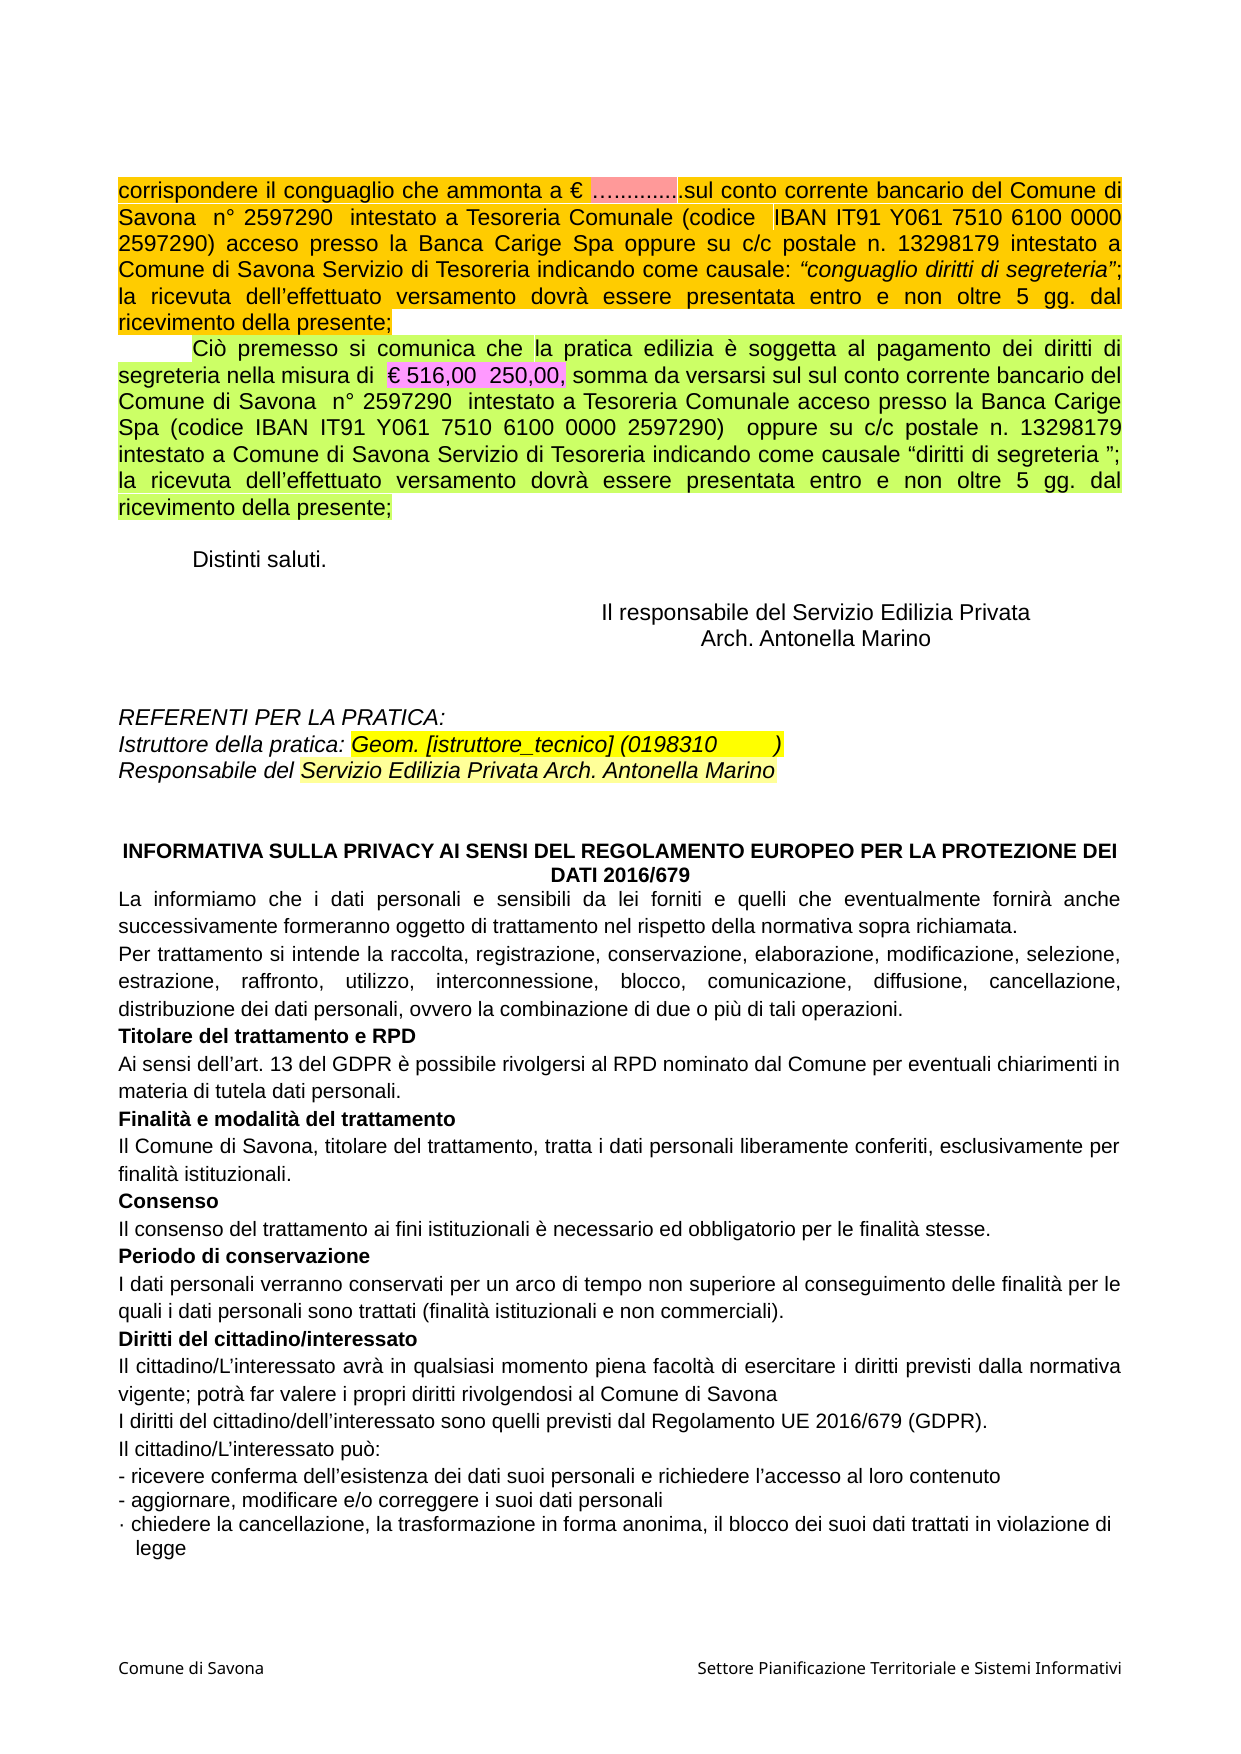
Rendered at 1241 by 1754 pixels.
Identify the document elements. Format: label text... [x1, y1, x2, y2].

text REFERENTI PER LA PRATICA: [118, 704, 1122, 731]
text Distinti saluti. [118, 546, 1122, 572]
table_header Il responsabile del Servizio Edilizia Privata Arch. Antonella Marino [502, 599, 1129, 652]
text Diritti del cittadino/interessato [118, 1326, 1122, 1350]
text I diritti del cittadino/dell’interessato sono quelli previsti dal Regolamento UE 2016/679 (GDPR). [118, 1409, 1122, 1433]
text Titolare del trattamento e RPD [118, 1024, 1122, 1048]
table_header [111, 599, 502, 652]
text Finalità e modalità del trattamento [118, 1106, 1122, 1130]
text Il cittadino/L’interessato avrà in qualsiasi momento piena facoltà di esercitare i diritti previsti dalla normativa vigente; potrà far valere i propri diritti rivolgendosi al Comune di Savona [118, 1354, 1122, 1405]
text Il consenso del trattamento ai fini istituzionali è necessario ed obbligatorio per le finalità stesse. [118, 1216, 1122, 1240]
text - aggiornare, modificare e/o correggere i suoi dati personali [118, 1488, 1122, 1512]
text Ai sensi dell’art. 13 del GDPR è possibile rivolgersi al RPD nominato dal Comune per eventuali chiarimenti in materia di tutela dati personali. [118, 1051, 1122, 1103]
text INFORMATIVA SULLA PRIVACY AI SENSI DEL REGOLAMENTO EUROPEO PER LA PROTEZIONE DEI DATI 2016/679 [118, 838, 1122, 886]
text · chiedere la cancellazione, la trasformazione in forma anonima, il blocco dei suoi dati trattati in violazione di [118, 1512, 1122, 1536]
text La informiamo che i dati personali e sensibili da lei forniti e quelli che eventualmente fornirà anche successivamente formeranno oggetto di trattamento nel rispetto della normativa sopra richiamata. [118, 886, 1122, 938]
text legge [118, 1536, 1122, 1560]
text corrispondere il conguaglio che ammonta a € …...........sul conto corrente bancario del Comune di Savona n° 2597290 intestato a Tesoreria Comunale (codice IBAN IT91 Y061 7510 6100 0000 2597290) acceso presso la Banca Carige Spa oppure su c/c postale n. 13298179 intestato a Comune di Savona Servizio di Tesoreria indicando come causale: “conguaglio diritti di segreteria”; la ricevuta dell’effettuato versamento dovrà essere presentata entro e non oltre 5 gg. dal ricevimento della presente; [118, 177, 1122, 335]
table_cell [111, 652, 502, 678]
text Per trattamento si intende la raccolta, registrazione, conservazione, elaborazione, modificazione, selezione, estrazione, raffronto, utilizzo, interconnessione, blocco, comunicazione, diffusione, cancellazione, distribuzione dei dati personali, ovvero la combinazione di due o più di tali operazioni. [118, 941, 1122, 1020]
text Consenso [118, 1189, 1122, 1213]
text Ciò premesso si comunica che la pratica edilizia è soggetta al pagamento dei diritti di segreteria nella misura di € 516,00 250,00, somma da versarsi sul sul conto corrente bancario del Comune di Savona n° 2597290 intestato a Tesoreria Comunale acceso presso la Banca Carige Spa (codice IBAN IT91 Y061 7510 6100 0000 2597290) oppure su c/c postale n. 13298179 intestato a Comune di Savona Servizio di Tesoreria indicando come causale “diritti di segreteria ”; la ricevuta dell’effettuato versamento dovrà essere presentata entro e non oltre 5 gg. dal ricevimento della presente; [118, 335, 1122, 520]
text - ricevere conferma dell’esistenza dei dati suoi personali e richiedere l’accesso al loro contenuto [118, 1464, 1122, 1488]
text Il cittadino/L’interessato può: [118, 1436, 1122, 1460]
text Istruttore della pratica: Geom. [istruttore_tecnico] (0198310 ) [118, 731, 1122, 757]
text Il Comune di Savona, titolare del trattamento, tratta i dati personali liberamente conferiti, esclusivamente per finalità istituzionali. [118, 1134, 1122, 1185]
text Periodo di conservazione [118, 1244, 1122, 1268]
text Responsabile del Servizio Edilizia Privata Arch. Antonella Marino [118, 757, 1122, 783]
table_cell [502, 652, 1129, 678]
text I dati personali verranno conservati per un arco di tempo non superiore al conseguimento delle finalità per le quali i dati personali sono trattati (finalità istituzionali e non commerciali). [118, 1271, 1122, 1323]
